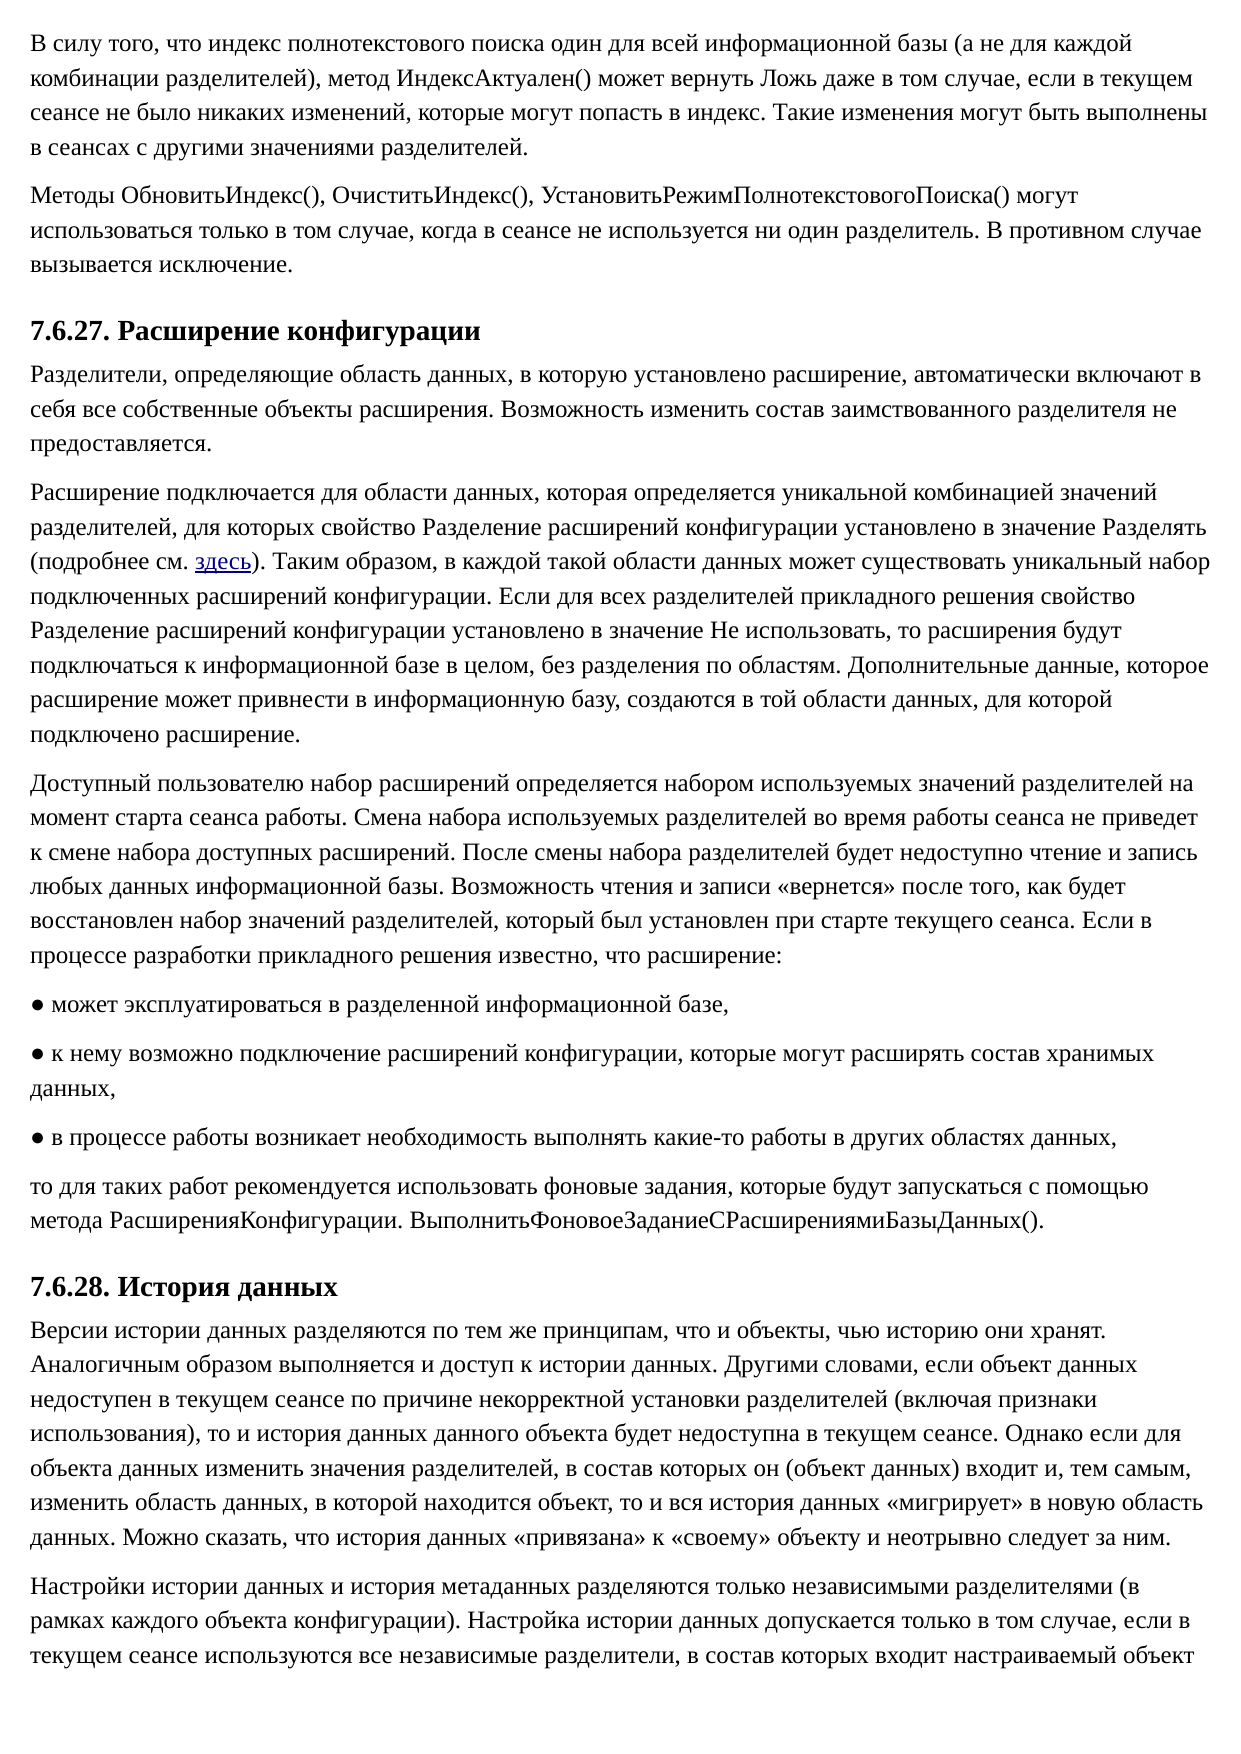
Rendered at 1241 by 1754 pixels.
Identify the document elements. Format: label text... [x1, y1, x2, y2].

text Доступный пользователю набор расширений определяется набором используемых значений разделителей на момент старта сеанса работы. Смена набора используемых разделителей во время работы сеанса не приведет к смене набора доступных расширений. После смены набора разделителей будет недоступно чтение и запись любых данных информационной базы. Возможность чтения и записи «вернется» после того, как будет восстановлен набор значений разделителей, который был установлен при старте текущего сеанса. Если в процессе разработки прикладного решения известно, что расширение: [30, 768, 1211, 969]
subtitle 7.6.28. История данных [30, 1269, 1211, 1302]
text то для таких работ рекомендуется использовать фоновые задания, которые будут запускаться с помощью метода РасширенияКонфигурации. ВыполнитьФоновоеЗаданиеСРасширениямиБазыДанных(). [30, 1171, 1211, 1234]
text ● может эксплуатироваться в разделенной информационной базе, [30, 989, 1211, 1018]
text Расширение подключается для области данных, которая определяется уникальной комбинацией значений разделителей, для которых свойство Разделение расширений конфигурации установлено в значение Разделять (подробнее см. здесь). Таким образом, в каждой такой области данных может существовать уникальный набор подключенных расширений конфигурации. Если для всех разделителей прикладного решения свойство Разделение расширений конфигурации установлено в значение Не использовать, то расширения будут подключаться к информационной базе в целом, без разделения по областям. Дополнительные данные, которое расширение может привнести в информационную базу, создаются в той области данных, для которой подключено расширение. [30, 477, 1211, 747]
text Методы ОбновитьИндекс(), ОчиститьИндекс(), УстановитьРежимПолнотекстовогоПоиска() могут использоваться только в том случае, когда в сеансе не используется ни один разделитель. В противном случае вызывается исключение. [30, 181, 1211, 278]
subtitle 7.6.27. Расширение конфигурации [30, 313, 1211, 347]
text Настройки истории данных и история метаданных разделяются только независимыми разделителями (в рамках каждого объекта конфигурации). Настройка истории данных допускается только в том случае, если в текущем сеансе используются все независимые разделители, в состав которых входит настраиваемый объект [30, 1571, 1211, 1669]
text ● к нему возможно подключение расширений конфигурации, которые могут расширять состав хранимых данных, [30, 1038, 1211, 1101]
text Разделители, определяющие область данных, в которую установлено расширение, автоматически включают в себя все собственные объекты расширения. Возможность изменить состав заимствованного разделителя не предоставляется. [30, 359, 1211, 457]
text Версии истории данных разделяются по тем же принципам, что и объекты, чью историю они хранят. Аналогичным образом выполняется и доступ к истории данных. Другими словами, если объект данных недоступен в текущем сеансе по причине некорректной установки разделителей (включая признаки использования), то и история данных данного объекта будет недоступна в текущем сеансе. Однако если для объекта данных изменить значения разделителей, в состав которых он (объект данных) входит и, тем самым, изменить область данных, в которой находится объект, то и вся история данных «мигрирует» в новую область данных. Можно сказать, что история данных «привязана» к «своему» объекту и неотрывно следует за ним. [30, 1315, 1211, 1551]
text В силу того, что индекс полнотекстового поиска один для всей информационной базы (а не для каждой комбинации разделителей), метод ИндексАктуален() может вернуть Ложь даже в том случае, если в текущем сеансе не было никаких изменений, которые могут попасть в индекс. Такие изменения могут быть выполнены в сеансах с другими значениями разделителей. [30, 28, 1211, 160]
text ● в процессе работы возникает необходимость выполнять какие-то работы в других областях данных, [30, 1122, 1211, 1151]
